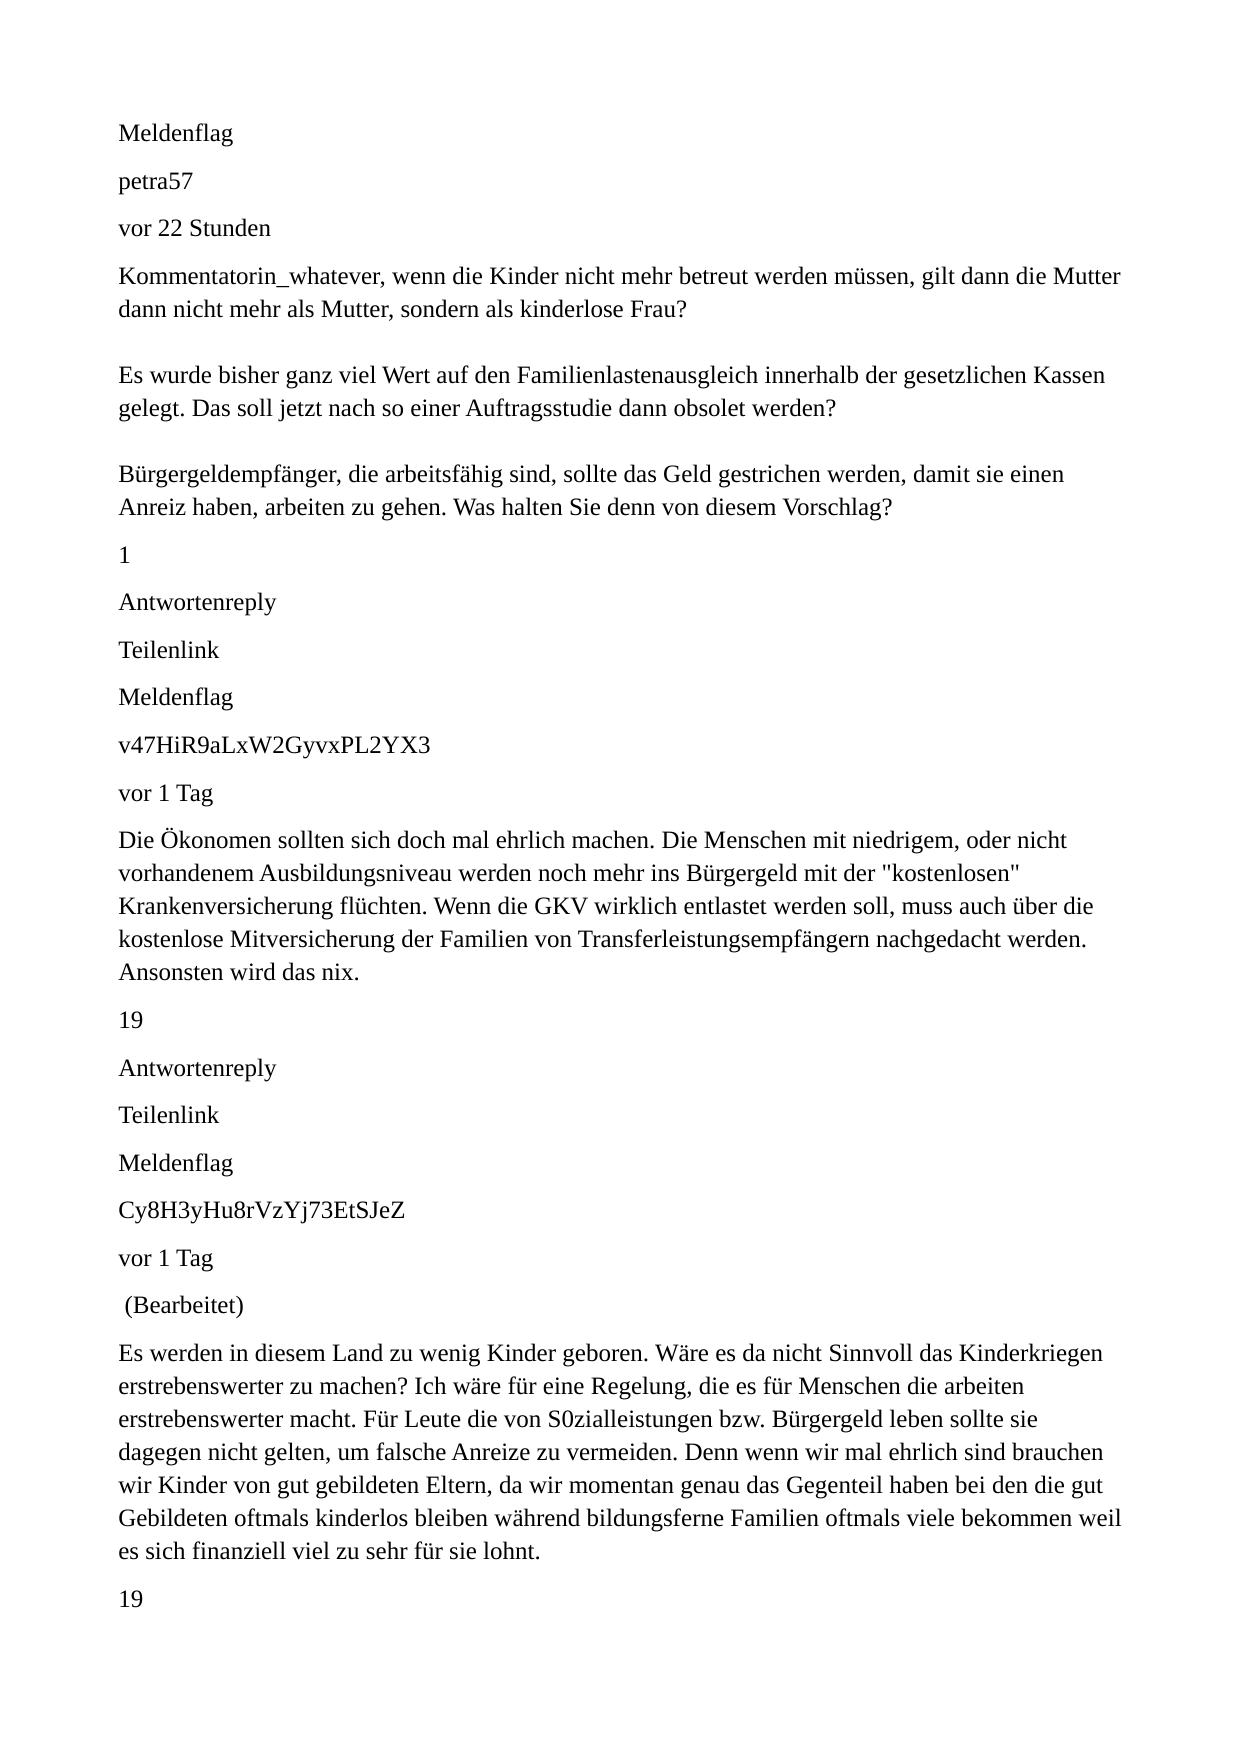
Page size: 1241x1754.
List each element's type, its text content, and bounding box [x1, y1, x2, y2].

text vor 22 Stunden [118, 213, 1122, 242]
text vor 1 Tag [118, 778, 1122, 806]
text Antwortenreply [118, 587, 1122, 616]
text Teilenlink [118, 635, 1122, 664]
text Kommentatorin_whatever, wenn die Kinder nicht mehr betreut werden müssen, gilt dann die Mutter dann nicht mehr als Mutter, sondern als kinderlose Frau? Es wurde bisher ganz viel Wert auf den Familienlastenausgleich innerhalb der gesetzlichen Kassen gelegt. Das soll jetzt nach so einer Auftragsstudie dann obsolet werden? Bürgergeldempfänger, die arbeitsfähig sind, sollte das Geld gestrichen werden, damit sie einen Anreiz haben, arbeiten zu gehen. Was halten Sie denn von diesem Vorschlag? [118, 261, 1122, 521]
text vor 1 Tag [118, 1243, 1122, 1272]
text Meldenflag [118, 118, 1122, 147]
text Die Ökonomen sollten sich doch mal ehrlich machen. Die Menschen mit niedrigem, oder nicht vorhandenem Ausbildungsniveau werden noch mehr ins Bürgergeld mit der "kostenlosen" Krankenversicherung flüchten. Wenn die GKV wirklich entlastet werden soll, muss auch über die kostenlose Mitversicherung der Familien von Transferleistungsempfängern nachgedacht werden. Ansonsten wird das nix. [118, 825, 1122, 986]
text Es werden in diesem Land zu wenig Kinder geboren. Wäre es da nicht Sinnvoll das Kinderkriegen erstrebenswerter zu machen? Ich wäre für eine Regelung, die es für Menschen die arbeiten erstrebenswerter macht. Für Leute die von S0zialleistungen bzw. Bürgergeld leben sollte sie dagegen nicht gelten, um falsche Anreize zu vermeiden. Denn wenn wir mal ehrlich sind brauchen wir Kinder von gut gebildeten Eltern, da wir momentan genau das Gegenteil haben bei den die gut Gebildeten oftmals kinderlos bleiben während bildungsferne Familien oftmals viele bekommen weil es sich finanziell viel zu sehr für sie lohnt. [118, 1338, 1122, 1565]
text Meldenflag [118, 682, 1122, 711]
text Cy8H3yHu8rVzYj73EtSJeZ [118, 1195, 1122, 1224]
text 19 [118, 1005, 1122, 1034]
text v47HiR9aLxW2GyvxPL2YX3 [118, 730, 1122, 759]
text (Bearbeitet) [118, 1291, 1122, 1319]
text Meldenflag [118, 1148, 1122, 1177]
text Teilenlink [118, 1100, 1122, 1129]
text 19 [118, 1584, 1122, 1613]
text Antwortenreply [118, 1053, 1122, 1081]
text 1 [118, 540, 1122, 568]
text petra57 [118, 166, 1122, 194]
